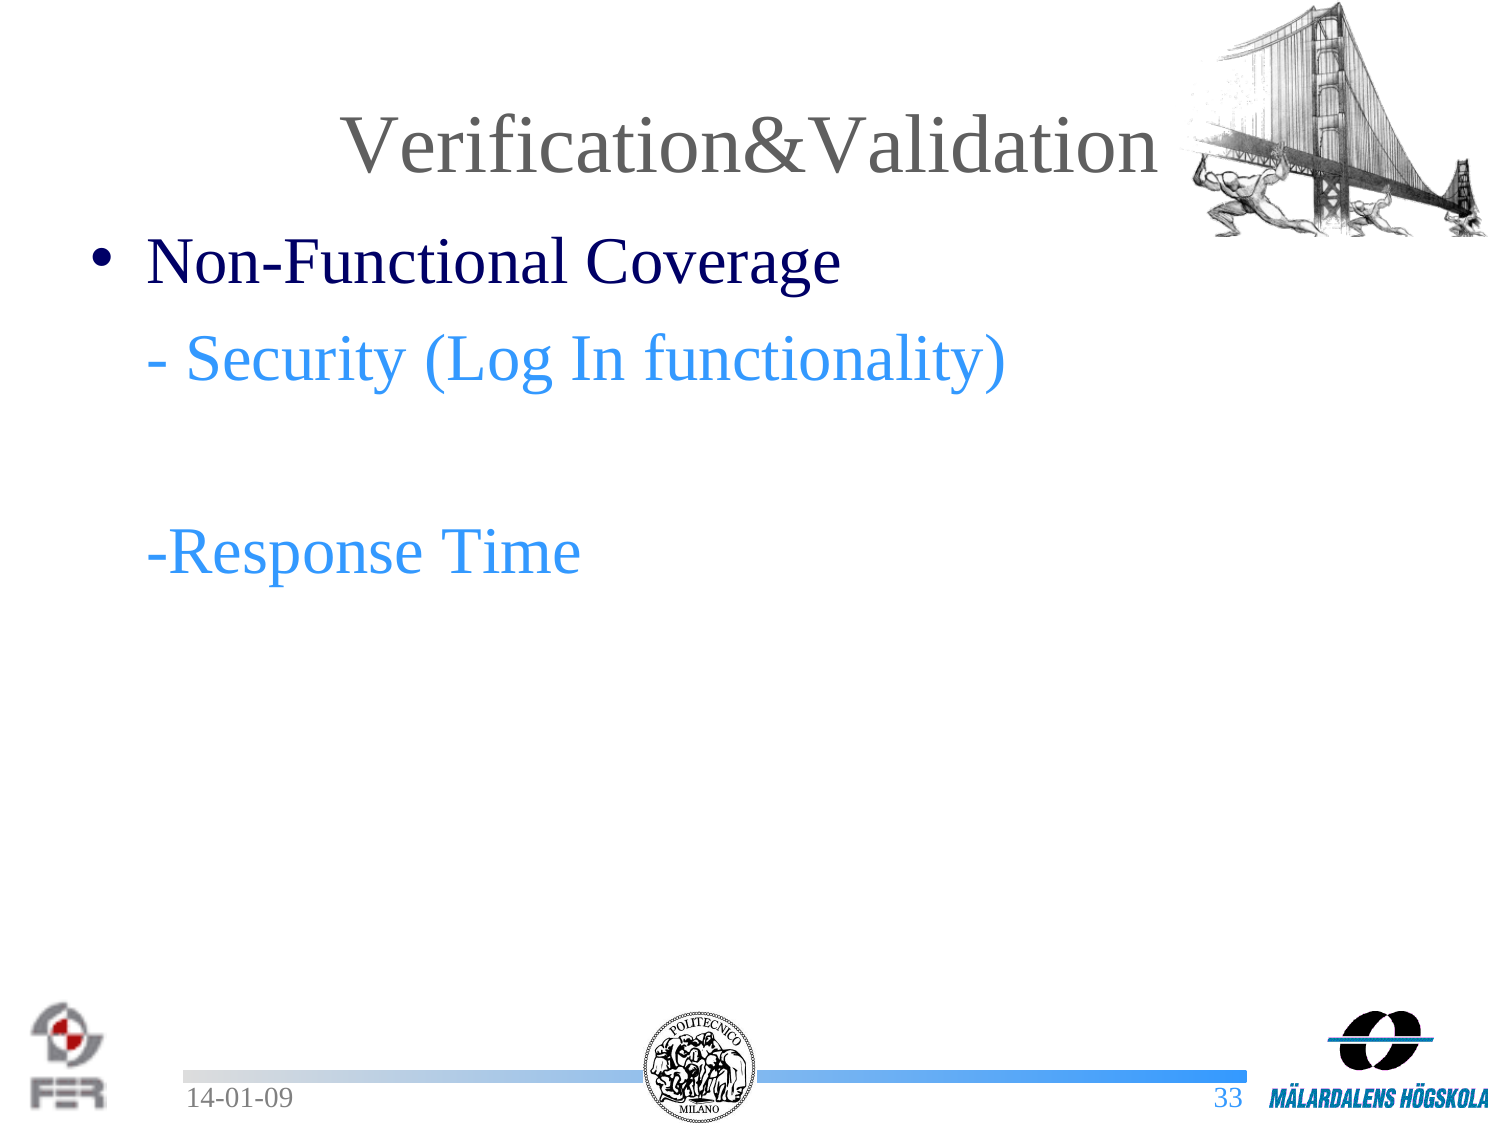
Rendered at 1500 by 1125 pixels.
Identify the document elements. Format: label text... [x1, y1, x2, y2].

picture [29, 987, 107, 1125]
picture [1454, 1091, 1459, 1108]
picture [1368, 1093, 1374, 1104]
picture [643, 1011, 757, 1123]
picture [1175, 0, 1488, 237]
list Non-Functional Coverage - Security (Log In functionality) -Response Time [75, 209, 1426, 952]
picture [1269, 1011, 1488, 1108]
title Verification&Validation [75, 45, 1175, 209]
text_box [1186, 1070, 1258, 1114]
picture [1435, 1096, 1441, 1104]
text_box 14-01-09 [171, 1070, 396, 1114]
